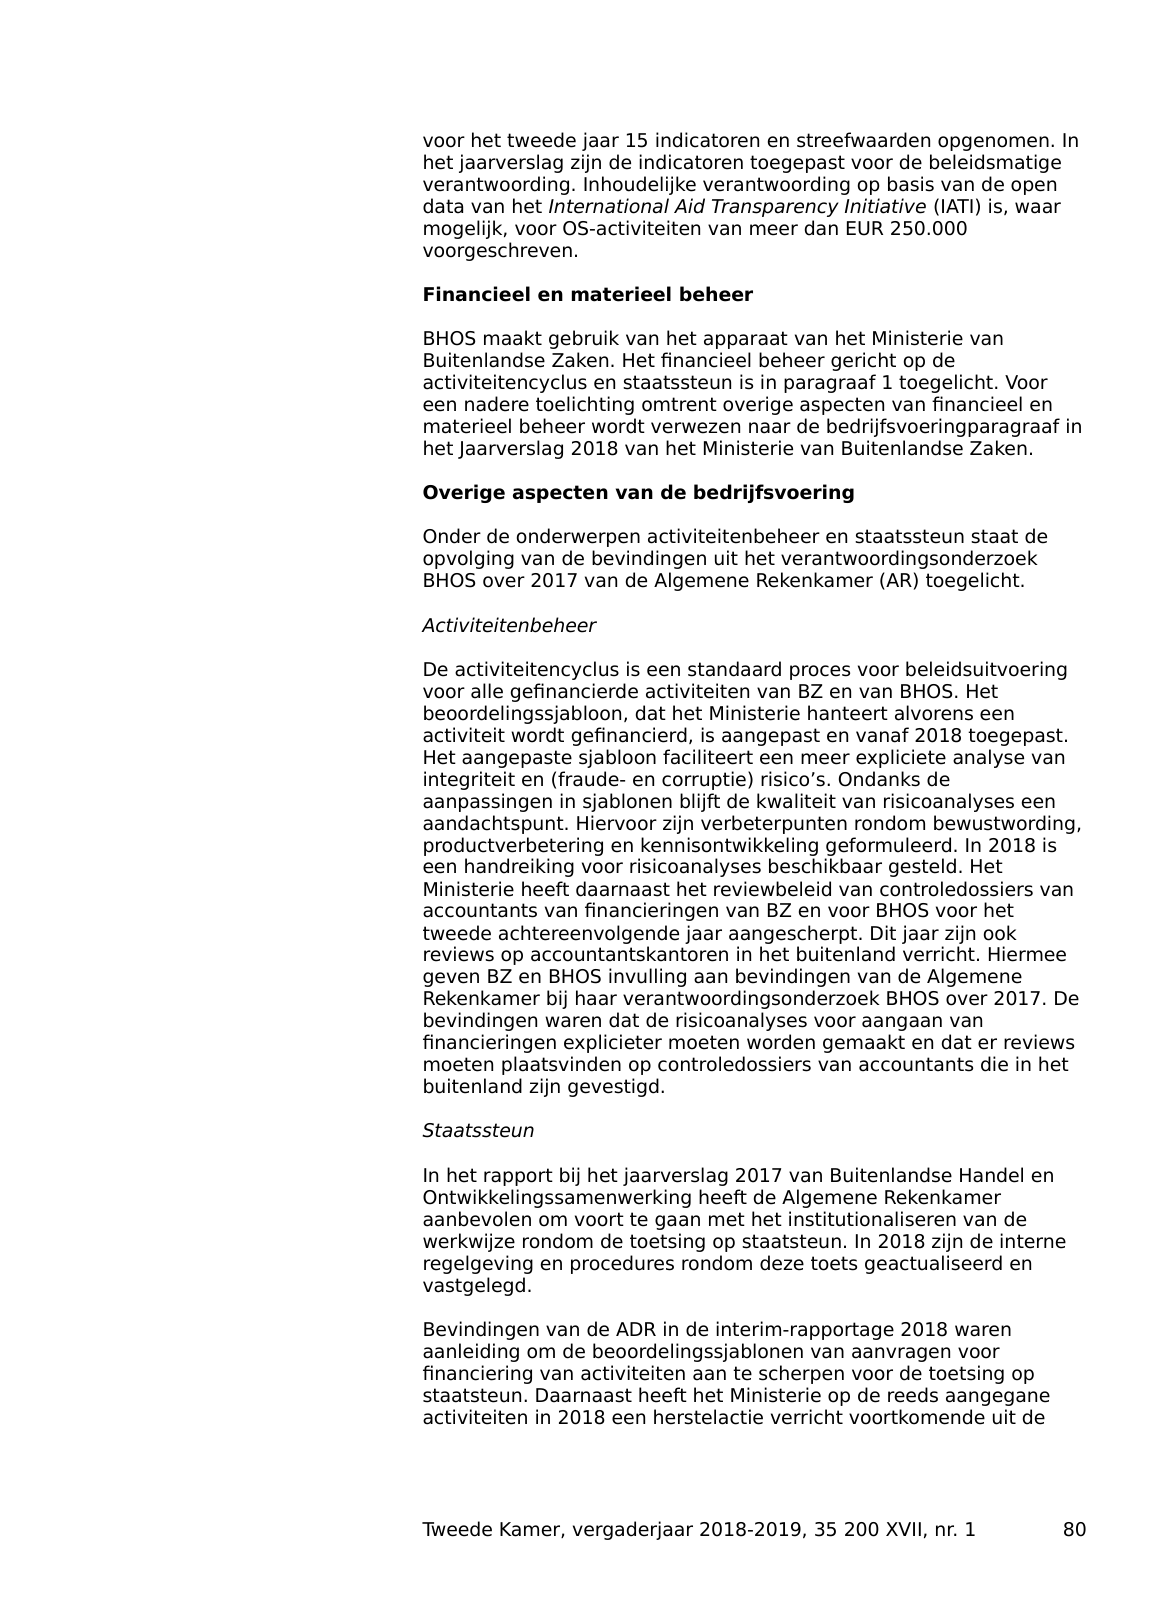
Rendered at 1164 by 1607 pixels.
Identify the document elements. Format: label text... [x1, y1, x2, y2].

text In het rapport bij het jaarverslag 2017 van Buitenlandse Handel en Ontwikkelingssamenwerking heeft de Algemene Rekenkamer aanbevolen om voort te gaan met het institutionaliseren van de werkwijze rondom de toetsing op staatsteun. In 2018 zijn de interne regelgeving en procedures rondom deze toets geactualiseerd en vastgelegd. [422, 1164, 1087, 1296]
text Bevindingen van de ADR in de interim-rapportage 2018 waren aanleiding om de beoordelingssjablonen van aanvragen voor financiering van activiteiten aan te scherpen voor de toetsing op staatsteun. Daarnaast heeft het Ministerie op de reeds aangegane activiteiten in 2018 een herstelactie verricht voortkomende uit de [422, 1319, 1087, 1428]
text voor het tweede jaar 15 indicatoren en streefwaarden opgenomen. In het jaarverslag zijn de indicatoren toegepast voor de beleidsmatige verantwoording. Inhoudelijke verantwoording op basis van de open data van het International Aid Transparency Initiative (IATI) is, waar mogelijk, voor OS-activiteiten van meer dan EUR 250.000 voorgeschreven. [422, 130, 1087, 262]
text Onder de onderwerpen activiteitenbeheer en staatssteun staat de opvolging van de bevindingen uit het verantwoordingsonderzoek BHOS over 2017 van de Algemene Rekenkamer (AR) toegelicht. [422, 526, 1087, 592]
subtitle Activiteitenbeheer [422, 614, 1087, 636]
subtitle Overige aspecten van de bedrijfsvoering [422, 482, 1087, 504]
text De activiteitencyclus is een standaard proces voor beleidsuitvoering voor alle gefinancierde activiteiten van BZ en van BHOS. Het beoordelingssjabloon, dat het Ministerie hanteert alvorens een activiteit wordt gefinancierd, is aangepast en vanaf 2018 toegepast. Het aangepaste sjabloon faciliteert een meer expliciete analyse van integriteit en (fraude- en corruptie) risico’s. Ondanks de aanpassingen in sjablonen blijft de kwaliteit van risicoanalyses een aandachtspunt. Hiervoor zijn verbeterpunten rondom bewustwording, productverbetering en kennisontwikkeling geformuleerd. In 2018 is een handreiking voor risicoanalyses beschikbaar gesteld. Het Ministerie heeft daarnaast het reviewbeleid van controledossiers van accountants van financieringen van BZ en voor BHOS voor het tweede achtereenvolgende jaar aangescherpt. Dit jaar zijn ook reviews op accountantskantoren in het buitenland verricht. Hiermee geven BZ en BHOS invulling aan bevindingen van de Algemene Rekenkamer bij haar verantwoordingsonderzoek BHOS over 2017. De bevindingen waren dat de risicoanalyses voor aangaan van financieringen explicieter moeten worden gemaakt en dat er reviews moeten plaatsvinden op controledossiers van accountants die in het buitenland zijn gevestigd. [422, 659, 1087, 1098]
subtitle Staatssteun [422, 1120, 1087, 1142]
text BHOS maakt gebruik van het apparaat van het Ministerie van Buitenlandse Zaken. Het financieel beheer gericht op de activiteitencyclus en staatssteun is in paragraaf 1 toegelicht. Voor een nadere toelichting omtrent overige aspecten van financieel en materieel beheer wordt verwezen naar de bedrijfsvoeringparagraaf in het Jaarverslag 2018 van het Ministerie van Buitenlandse Zaken. [422, 328, 1087, 460]
subtitle Financieel en materieel beheer [422, 284, 1087, 306]
